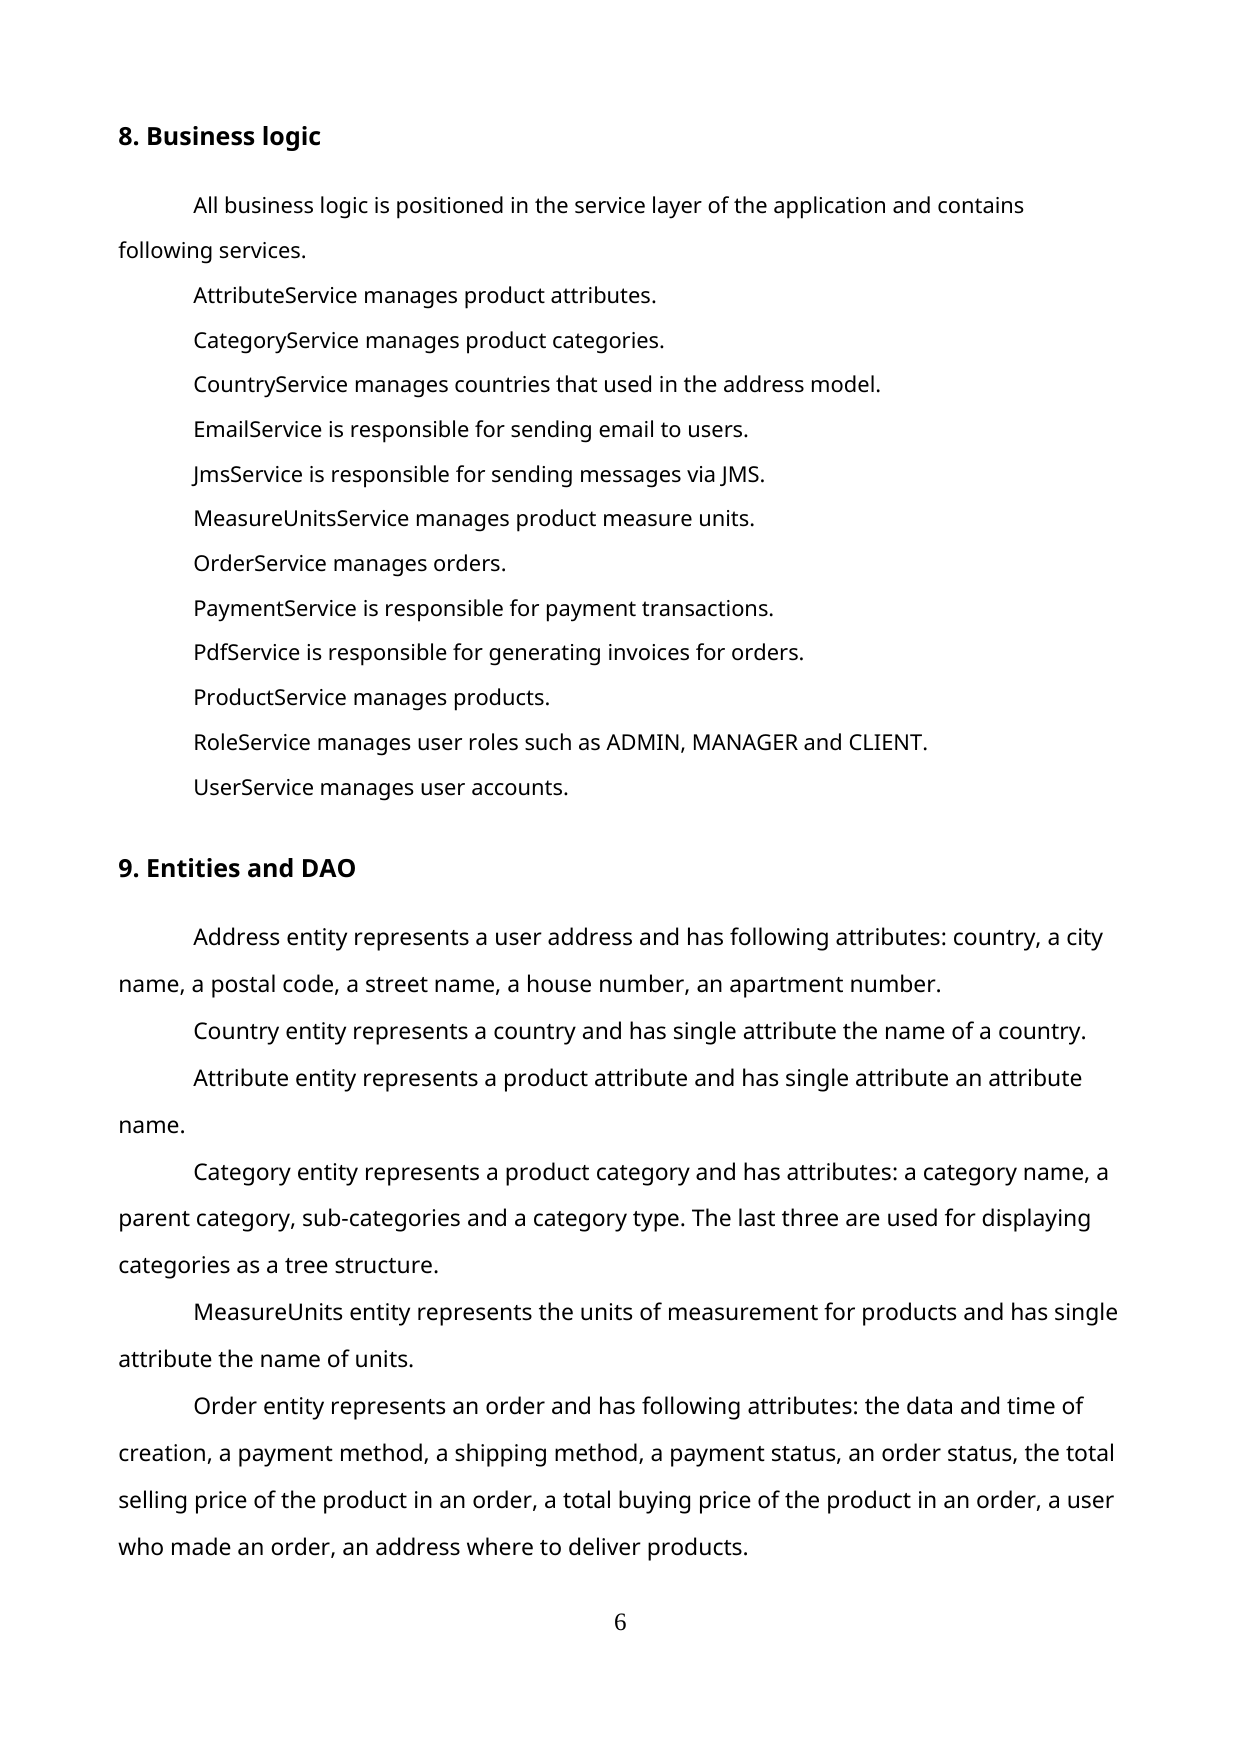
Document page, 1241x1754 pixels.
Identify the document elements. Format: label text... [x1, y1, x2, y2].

text UserService manages user accounts. [118, 771, 1122, 801]
text ProductService manages products. [118, 682, 1122, 712]
text JmsService is responsible for sending messages via JMS. [118, 459, 1122, 488]
text Order entity represents an order and has following attributes: the data and time of creation, a payment method, a shipping method, a payment status, an order status, the total selling price of the product in an order, a total buying price of the product in an order, a user who made an order, an address where to deliver products. [118, 1390, 1122, 1562]
text Address entity represents a user address and has following attributes: country, a city name, a postal code, a street name, a house number, an apartment number. [118, 918, 1122, 999]
text 9. Entities and DAO [118, 850, 1122, 884]
text Country entity represents a country and has single attribute the name of a country. [118, 1015, 1122, 1046]
text All business logic is positioned in the service layer of the application and contains following services. [118, 186, 1122, 265]
text AttributeService manages product attributes. [118, 280, 1122, 310]
text EmailService is responsible for sending email to users. [118, 414, 1122, 444]
text 8. Business logic [118, 118, 1122, 152]
text Category entity represents a product category and has attributes: a category name, a parent category, sub-categories and a category type. The last three are used for displaying categories as a tree structure. [118, 1156, 1122, 1281]
text CountryService manages countries that used in the address model. [118, 369, 1122, 399]
text PaymentService is responsible for payment transactions. [118, 593, 1122, 622]
text RoleService manages user roles such as ADMIN, MANAGER and CLIENT. [118, 727, 1122, 757]
text CategoryService manages product categories. [118, 324, 1122, 354]
text MeasureUnits entity represents the units of measurement for products and has single attribute the name of units. [118, 1296, 1122, 1374]
text OrderService manages orders. [118, 548, 1122, 578]
text PdfService is responsible for generating invoices for orders. [118, 637, 1122, 667]
text MeasureUnitsService manages product measure units. [118, 503, 1122, 533]
text Attribute entity represents a product attribute and has single attribute an attribute name. [118, 1062, 1122, 1140]
